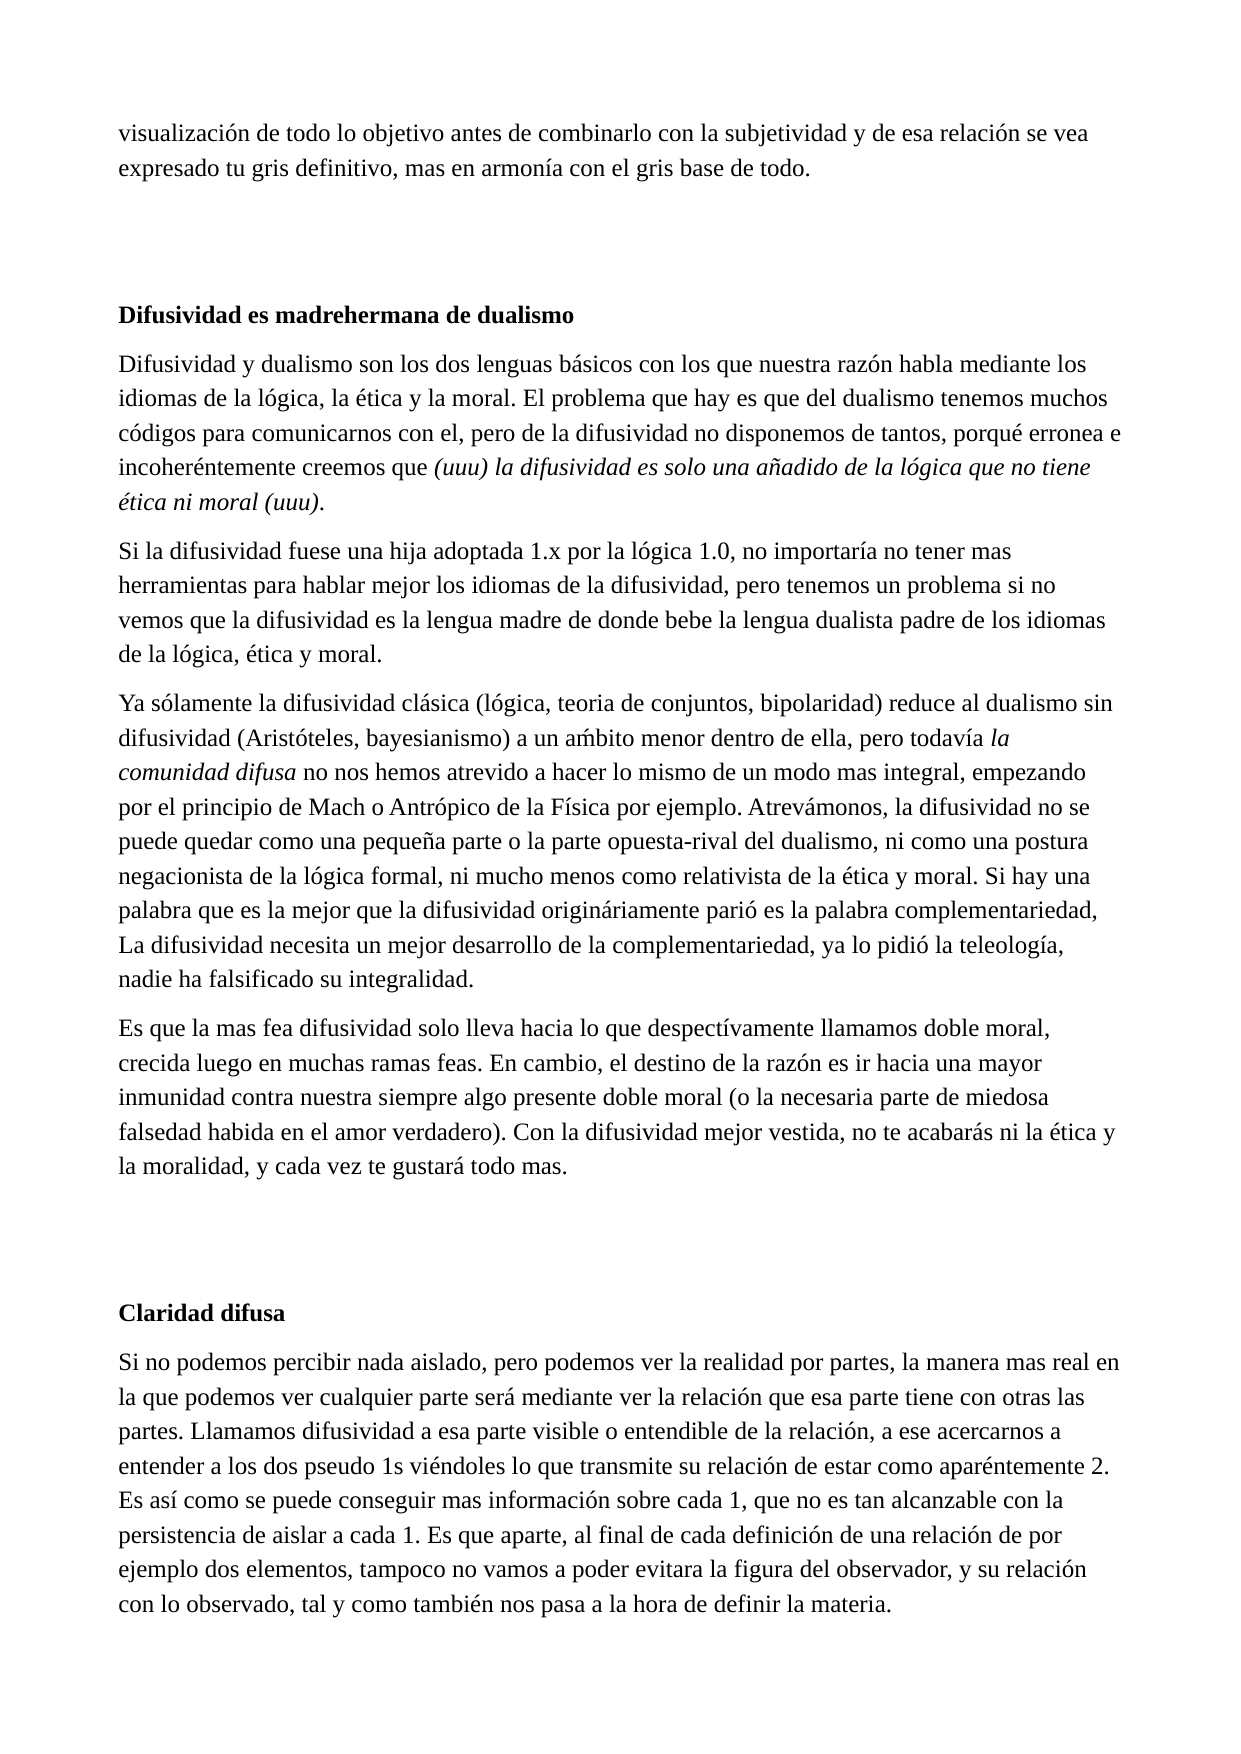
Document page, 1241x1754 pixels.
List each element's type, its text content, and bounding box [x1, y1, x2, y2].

text Si no podemos percibir nada aislado, pero podemos ver la realidad por partes, la manera mas real en la que podemos ver cualquier parte será mediante ver la relación que esa parte tiene con otras las partes. Llamamos difusividad a esa parte visible o entendible de la relación, a ese acercarnos a entender a los dos pseudo 1s viéndoles lo que transmite su relación de estar como aparéntemente 2. Es así como se puede conseguir mas información sobre cada 1, que no es tan alcanzable con la persistencia de aislar a cada 1. Es que aparte, al final de cada definición de una relación de por ejemplo dos elementos, tampoco no vamos a poder evitara la figura del observador, y su relación con lo observado, tal y como también nos pasa a la hora de definir la materia. [118, 1347, 1122, 1617]
text Difusividad y dualismo son los dos lenguas básicos con los que nuestra razón habla mediante los idiomas de la lógica, la ética y la moral. El problema que hay es que del dualismo tenemos muchos códigos para comunicarnos con el, pero de la difusividad no disponemos de tantos, porqué erronea e incoheréntemente creemos que (uuu) la difusividad es solo una añadido de la lógica que no tiene ética ni moral (uuu). [118, 349, 1122, 516]
text Ya sólamente la difusividad clásica (lógica, teoria de conjuntos, bipolaridad) reduce al dualismo sin difusividad (Aristóteles, bayesianismo) a un aḿbito menor dentro de ella, pero todavía la comunidad difusa no nos hemos atrevido a hacer lo mismo de un modo mas integral, empezando por el principio de Mach o Antrópico de la Física por ejemplo. Atrevámonos, la difusividad no se puede quedar como una pequeña parte o la parte opuesta-rival del dualismo, ni como una postura negacionista de la lógica formal, ni mucho menos como relativista de la ética y moral. Si hay una palabra que es la mejor que la difusividad origináriamente parió es la palabra complementariedad, La difusividad necesita un mejor desarrollo de la complementariedad, ya lo pidió la teleología, nadie ha falsificado su integralidad. [118, 688, 1122, 993]
text Si la difusividad fuese una hija adoptada 1.x por la lógica 1.0, no importaría no tener mas herramientas para hablar mejor los idiomas de la difusividad, pero tenemos un problema si no vemos que la difusividad es la lengua madre de donde bebe la lengua dualista padre de los idiomas de la lógica, ética y moral. [118, 536, 1122, 668]
text Difusividad es madrehermana de dualismo [118, 300, 1122, 328]
text Es que la mas fea difusividad solo lleva hacia lo que despectívamente llamamos doble moral, crecida luego en muchas ramas feas. En cambio, el destino de la razón es ir hacia una mayor inmunidad contra nuestra siempre algo presente doble moral (o la necesaria parte de miedosa falsedad habida en el amor verdadero). Con la difusividad mejor vestida, no te acabarás ni la ética y la moralidad, y cada vez te gustará todo mas. [118, 1013, 1122, 1180]
text visualización de todo lo objetivo antes de combinarlo con la subjetividad y de esa relación se vea expresado tu gris definitivo, mas en armonía con el gris base de todo. [118, 118, 1122, 181]
text Claridad difusa [118, 1298, 1122, 1327]
